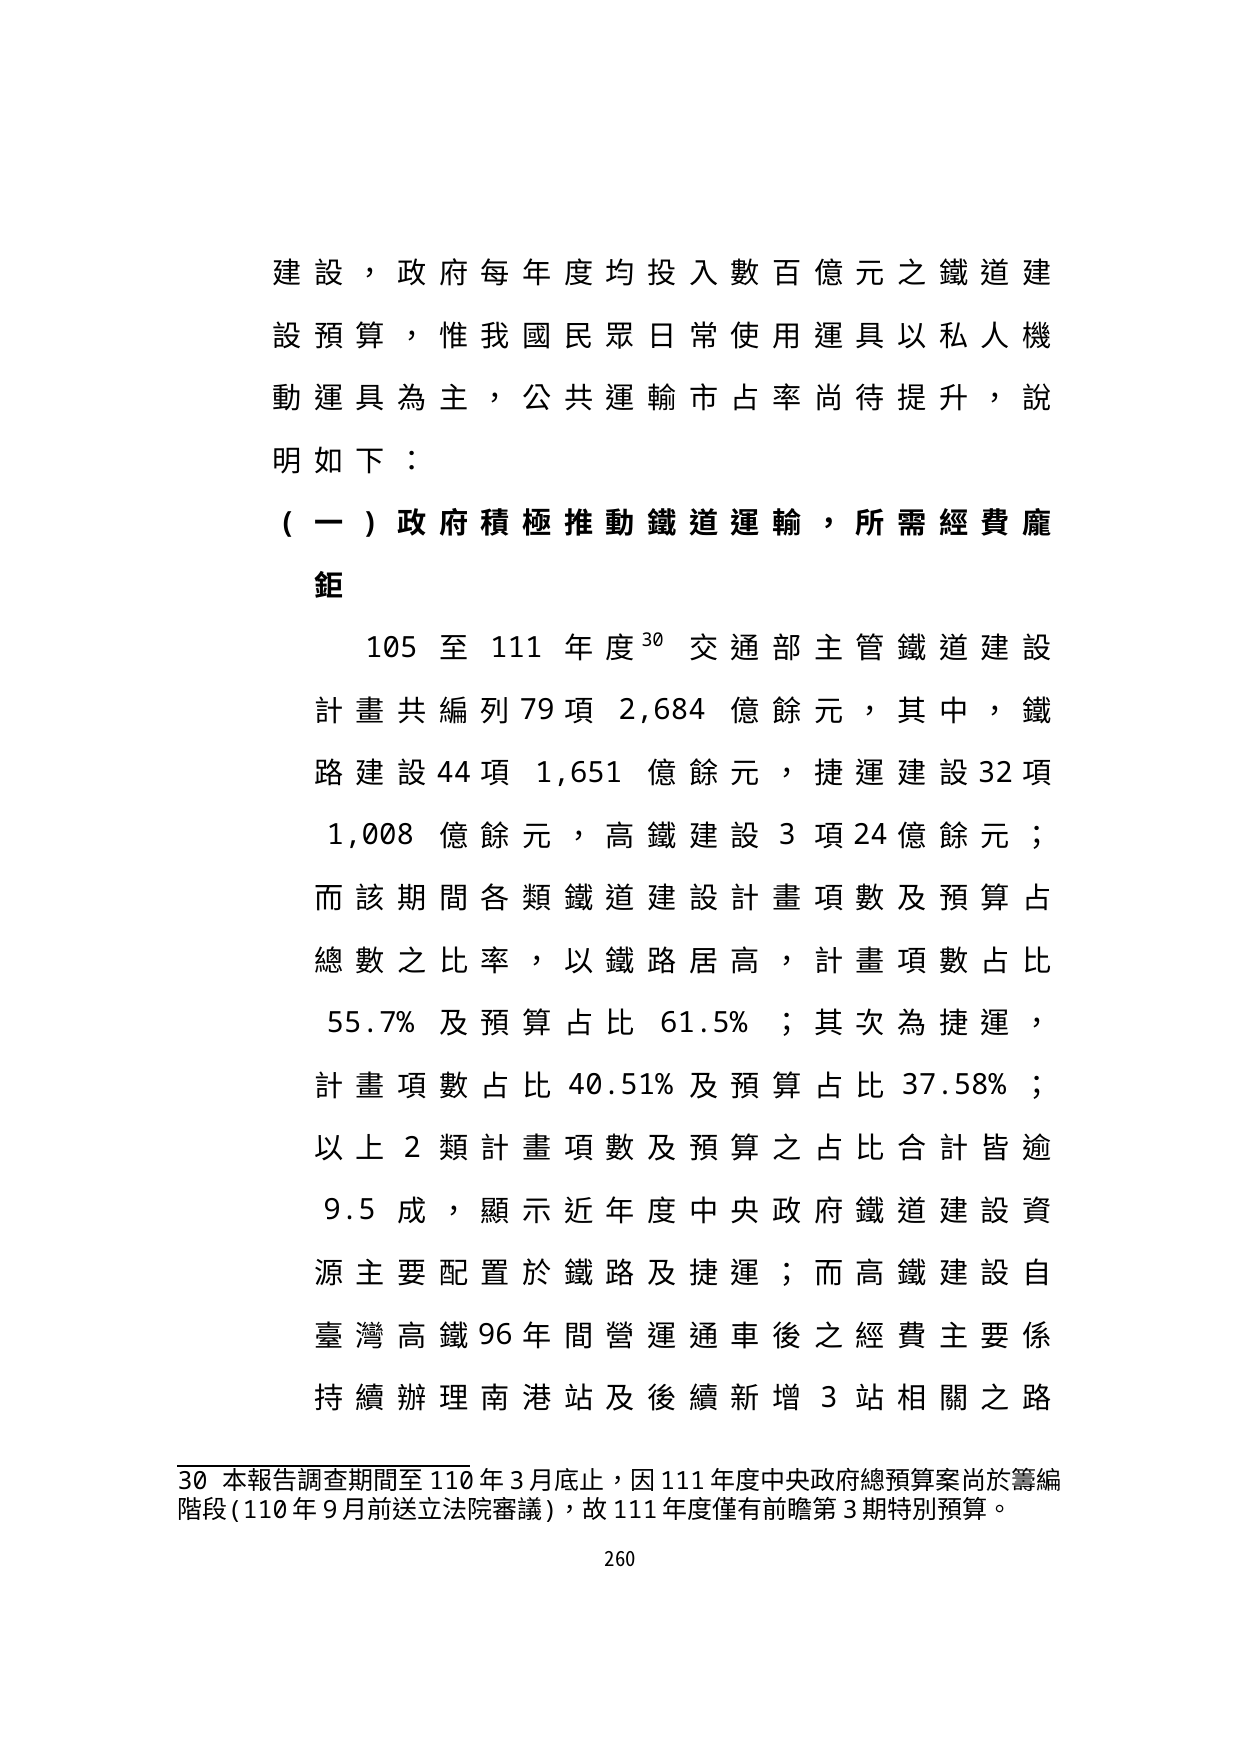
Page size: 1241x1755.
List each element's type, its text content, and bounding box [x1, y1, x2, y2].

text 建設，政府每年度均投入數百億元之鐵道建設預算，惟我國民眾日常使用運具以私人機動運具為主，公共運輸市占率尚待提升，說明如下： [242, 229, 1058, 479]
text 105至111年度交通部主管鐵道建設計畫共編列79項2,684億餘元，其中，鐵路建設44項1,651億餘元，捷運建設32項1,008億餘元，高鐵建設3項24億餘元；而該期間各類鐵道建設計畫項數及預算占總數之比率，以鐵路居高，計畫項數占比55.7%及預算占比61.5%；其次為捷運，計畫項數占比40.51%及預算占比37.58%；以上2類計畫項數及預算之占比合計皆逾9.5成，顯示近年度中央政府鐵道建設資源主要配置於鐵路及捷運；而高鐵建設自臺灣高鐵96年間營運通車後之經費主要係持續辦理南港站及後續新增3站相關之路 [271, 604, 1058, 1417]
text (一)政府積極推動鐵道運輸，所需經費龐鉅 [242, 479, 1058, 604]
text 本報告調查期間至110年3月底止，因111年度中央政府總預算案尚於籌編階段(110年9月前送立法院審議)，故111年度僅有前瞻第3期特別預算。 [177, 1466, 1063, 1525]
